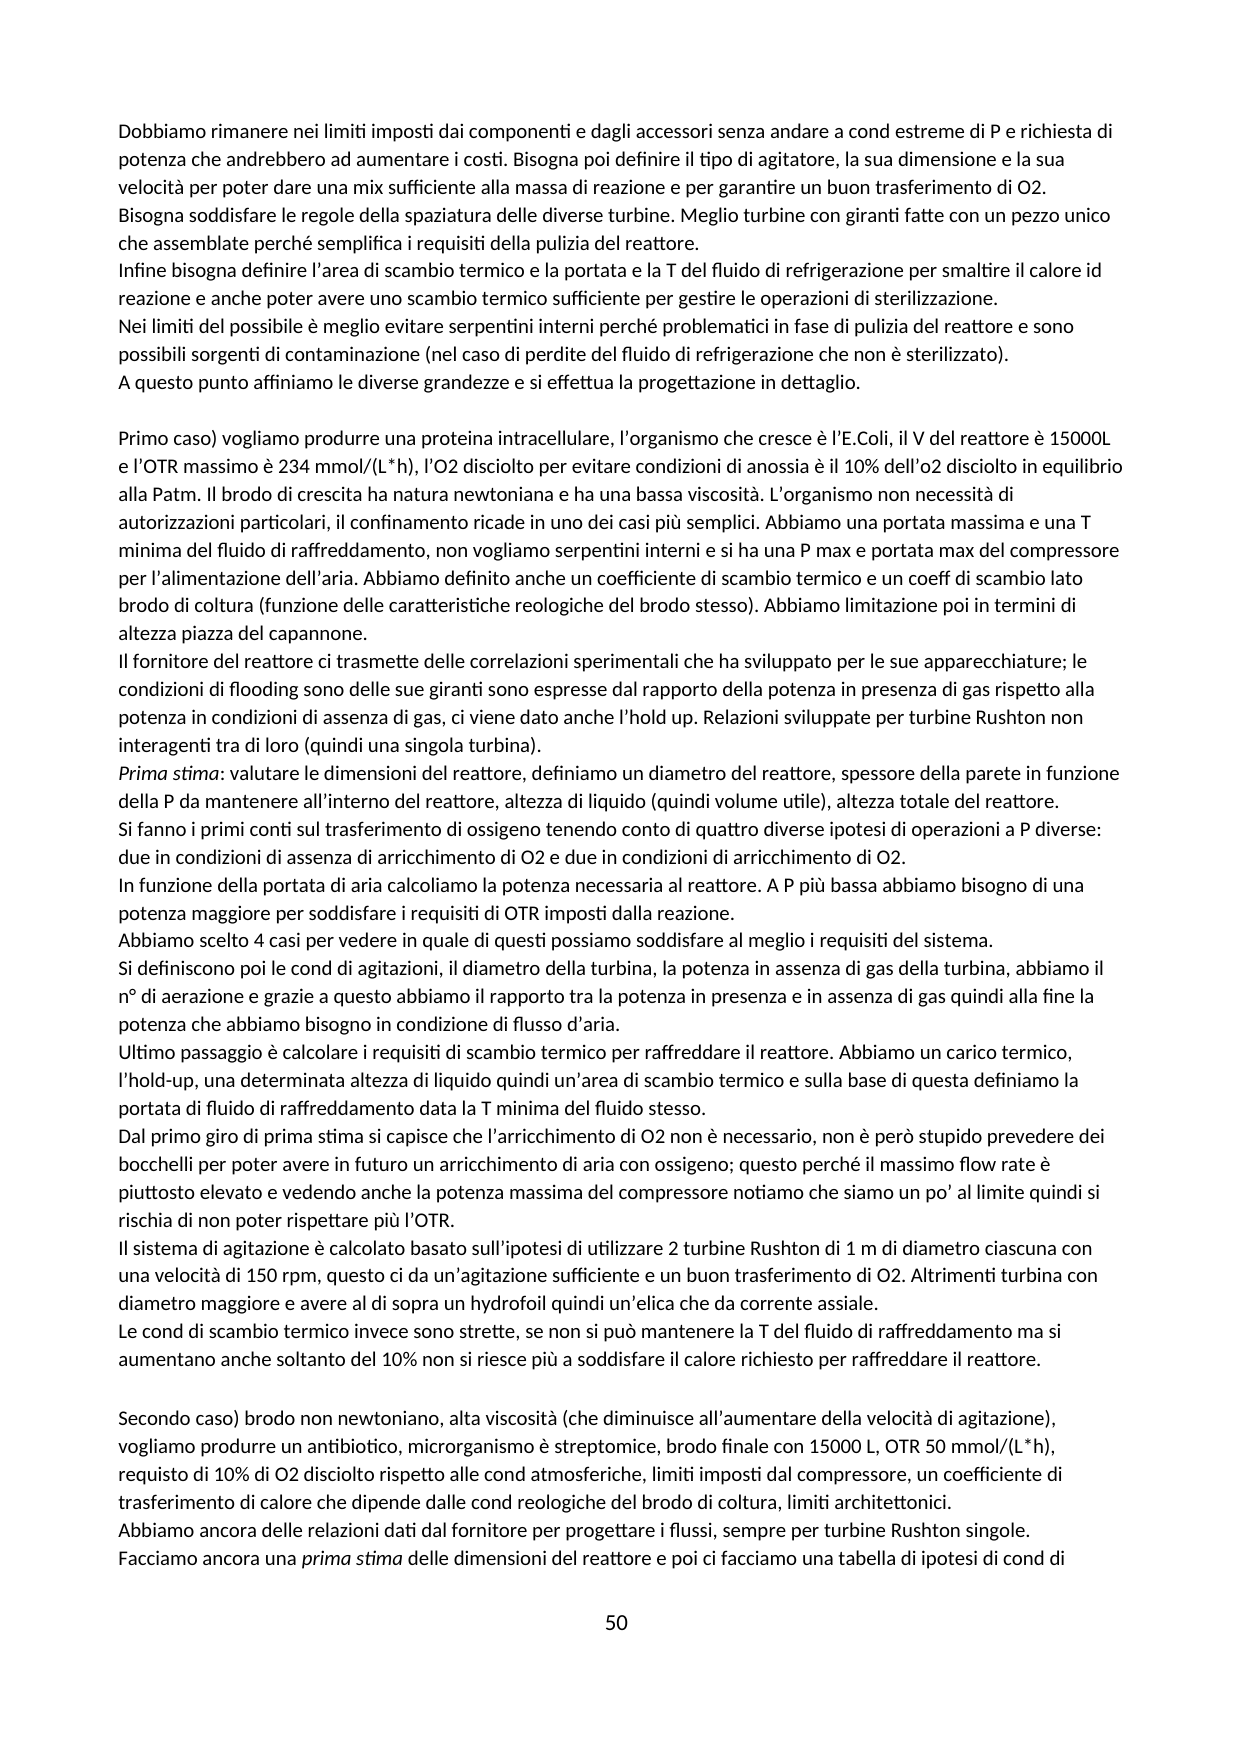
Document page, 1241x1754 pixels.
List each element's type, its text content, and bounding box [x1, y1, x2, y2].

text Secondo caso) brodo non newtoniano, alta viscosità (che diminuisce all’aumentare della velocità di agitazione), vogliamo produrre un antibiotico, microrganismo è streptomice, brodo finale con 15000 L, OTR 50 mmol/(L*h), requisto di 10% di O2 disciolto rispetto alle cond atmosferiche, limiti imposti dal compressore, un coefficiente di trasferimento di calore che dipende dalle cond reologiche del brodo di coltura, limiti architettonici. Abbiamo ancora delle relazioni dati dal fornitore per progettare i flussi, sempre per turbine Rushton singole. Facciamo ancora una prima stima delle dimensioni del reattore e poi ci facciamo una tabella di ipotesi di cond di [118, 1405, 1124, 1570]
text Dobbiamo rimanere nei limiti imposti dai componenti e dagli accessori senza andare a cond estreme di P e richiesta di potenza che andrebbero ad aumentare i costi. Bisogna poi definire il tipo di agitatore, la sua dimensione e la sua velocità per poter dare una mix sufficiente alla massa di reazione e per garantire un buon trasferimento di O2. Bisogna soddisfare le regole della spaziatura delle diverse turbine. Meglio turbine con giranti fatte con un pezzo unico che assemblate perché semplifica i requisiti della pulizia del reattore. Infine bisogna definire l’area di scambio termico e la portata e la T del fluido di refrigerazione per smaltire il calore id reazione e anche poter avere uno scambio termico sufficiente per gestire le operazioni di sterilizzazione. Nei limiti del possibile è meglio evitare serpentini interni perché problematici in fase di pulizia del reattore e sono possibili sorgenti di contaminazione (nel caso di perdite del fluido di refrigerazione che non è sterilizzato). A questo punto affiniamo le diverse grandezze e si effettua la progettazione in dettaglio. Primo caso) vogliamo produrre una proteina intracellulare, l’organismo che cresce è l’E.Coli, il V del reattore è 15000L e l’OTR massimo è 234 mmol/(L*h), l’O2 disciolto per evitare condizioni di anossia è il 10% dell’o2 disciolto in equilibrio alla Patm. Il brodo di crescita ha natura newtoniana e ha una bassa viscosità. L’organismo non necessità di autorizzazioni particolari, il confinamento ricade in uno dei casi più semplici. Abbiamo una portata massima e una T minima del fluido di raffreddamento, non vogliamo serpentini interni e si ha una P max e portata max del compressore per l’alimentazione dell’aria. Abbiamo definito anche un coefficiente di scambio termico e un coeff di scambio lato brodo di coltura (funzione delle caratteristiche reologiche del brodo stesso). Abbiamo limitazione poi in termini di altezza piazza del capannone. Il fornitore del reattore ci trasmette delle correlazioni sperimentali che ha sviluppato per le sue apparecchiature; le condizioni di flooding sono delle sue giranti sono espresse dal rapporto della potenza in presenza di gas rispetto alla potenza in condizioni di assenza di gas, ci viene dato anche l’hold up. Relazioni sviluppate per turbine Rushton non interagenti tra di loro (quindi una singola turbina). Prima stima: valutare le dimensioni del reattore, definiamo un diametro del reattore, spessore della parete in funzione della P da mantenere all’interno del reattore, altezza di liquido (quindi volume utile), altezza totale del reattore. Si fanno i primi conti sul trasferimento di ossigeno tenendo conto di quattro diverse ipotesi di operazioni a P diverse: due in condizioni di assenza di arricchimento di O2 e due in condizioni di arricchimento di O2. In funzione della portata di aria calcoliamo la potenza necessaria al reattore. A P più bassa abbiamo bisogno di una potenza maggiore per soddisfare i requisiti di OTR imposti dalla reazione. Abbiamo scelto 4 casi per vedere in quale di questi possiamo soddisfare al meglio i requisiti del sistema. Si definiscono poi le cond di agitazioni, il diametro della turbina, la potenza in assenza di gas della turbina, abbiamo il n° di aerazione e grazie a questo abbiamo il rapporto tra la potenza in presenza e in assenza di gas quindi alla fine la potenza che abbiamo bisogno in condizione di flusso d’aria. Ultimo passaggio è calcolare i requisiti di scambio termico per raffreddare il reattore. Abbiamo un carico termico, l’hold-up, una determinata altezza di liquido quindi un’area di scambio termico e sulla base di questa definiamo la portata di fluido di raffreddamento data la T minima del fluido stesso. Dal primo giro di prima stima si capisce che l’arricchimento di O2 non è necessario, non è però stupido prevedere dei bocchelli per poter avere in futuro un arricchimento di aria con ossigeno; questo perché il massimo flow rate è piuttosto elevato e vedendo anche la potenza massima del compressore notiamo che siamo un po’ al limite quindi si rischia di non poter rispettare più l’OTR. Il sistema di agitazione è calcolato basato sull’ipotesi di utilizzare 2 turbine Rushton di 1 m di diametro ciascuna con una velocità di 150 rpm, questo ci da un’agitazione sufficiente e un buon trasferimento di O2. Altrimenti turbina con diametro maggiore e avere al di sopra un hydrofoil quindi un’elica che da corrente assiale. Le cond di scambio termico invece sono strette, se non si può mantenere la T del fluido di raffreddamento ma si aumentano anche soltanto del 10% non si riesce più a soddisfare il calore richiesto per raffreddare il reattore. [118, 118, 1124, 1403]
